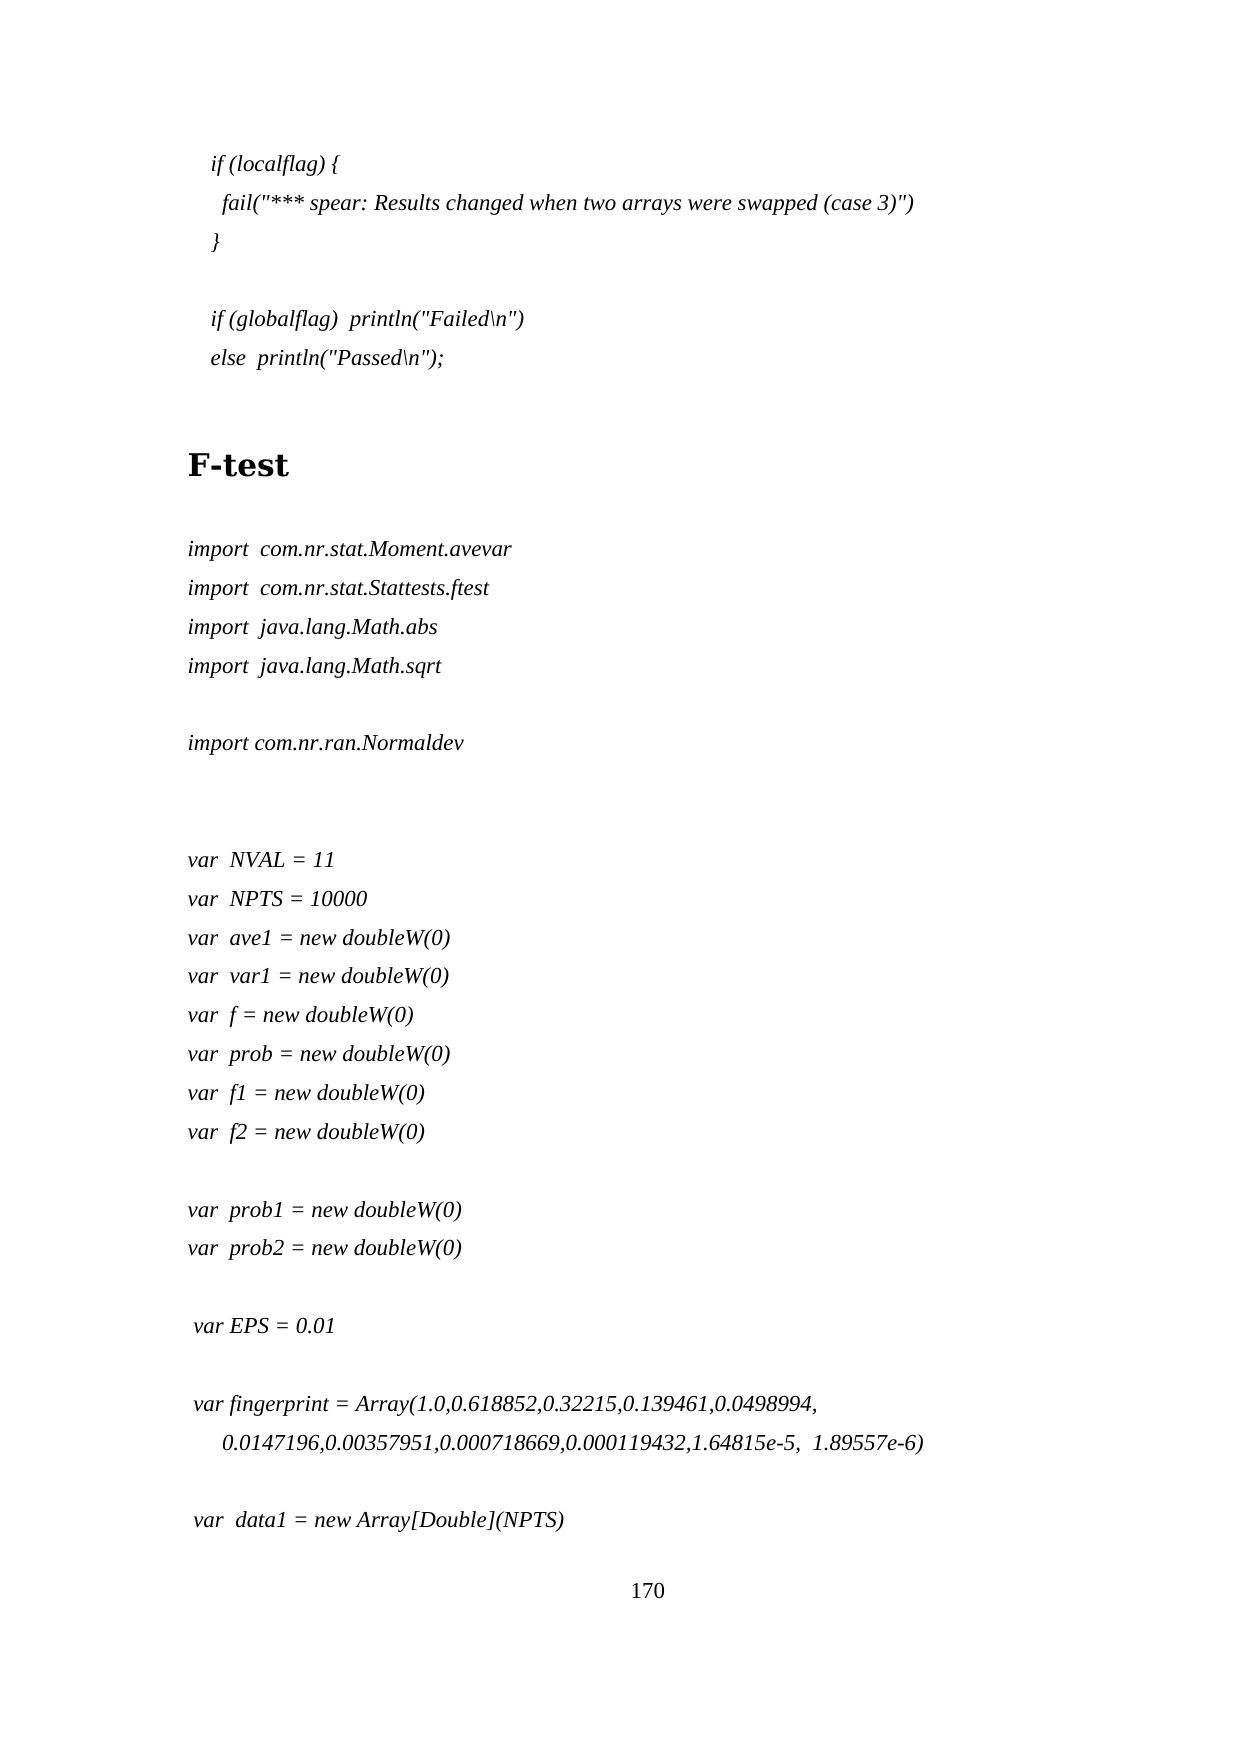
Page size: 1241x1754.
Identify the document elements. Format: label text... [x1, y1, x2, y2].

text var f1 = new doubleW(0) [187, 1079, 1108, 1105]
text import java.lang.Math.sqrt [187, 652, 1108, 678]
text var data1 = new Array[Double](NPTS) [187, 1506, 1108, 1533]
text var prob2 = new doubleW(0) [187, 1234, 1108, 1261]
text 0.0147196,0.00357951,0.000718669,0.000119432,1.64815e-5, 1.89557e-6) [187, 1429, 1108, 1455]
text var EPS = 0.01 [187, 1312, 1108, 1338]
text var ave1 = new doubleW(0) [187, 924, 1108, 950]
text import com.nr.ran.Normaldev [187, 729, 1108, 756]
text import com.nr.stat.Moment.avevar [187, 535, 1108, 561]
text else println("Passed\n"); [187, 344, 1108, 371]
text var f2 = new doubleW(0) [187, 1118, 1108, 1144]
text if (globalflag) println("Failed\n") [187, 305, 1108, 332]
text var var1 = new doubleW(0) [187, 962, 1108, 989]
text var NVAL = 11 [187, 846, 1108, 872]
subtitle F-test [187, 447, 1108, 484]
text var NPTS = 10000 [187, 885, 1108, 911]
text fail("*** spear: Results changed when two arrays were swapped (case 3)") [187, 189, 1108, 215]
text var prob1 = new doubleW(0) [187, 1196, 1108, 1222]
text var fingerprint = Array(1.0,0.618852,0.32215,0.139461,0.0498994, [187, 1390, 1108, 1416]
text if (localflag) { [187, 150, 1108, 176]
text } [187, 228, 1108, 254]
text import com.nr.stat.Stattests.ftest [187, 574, 1108, 600]
text import java.lang.Math.abs [187, 613, 1108, 639]
text var prob = new doubleW(0) [187, 1040, 1108, 1067]
text var f = new doubleW(0) [187, 1001, 1108, 1028]
